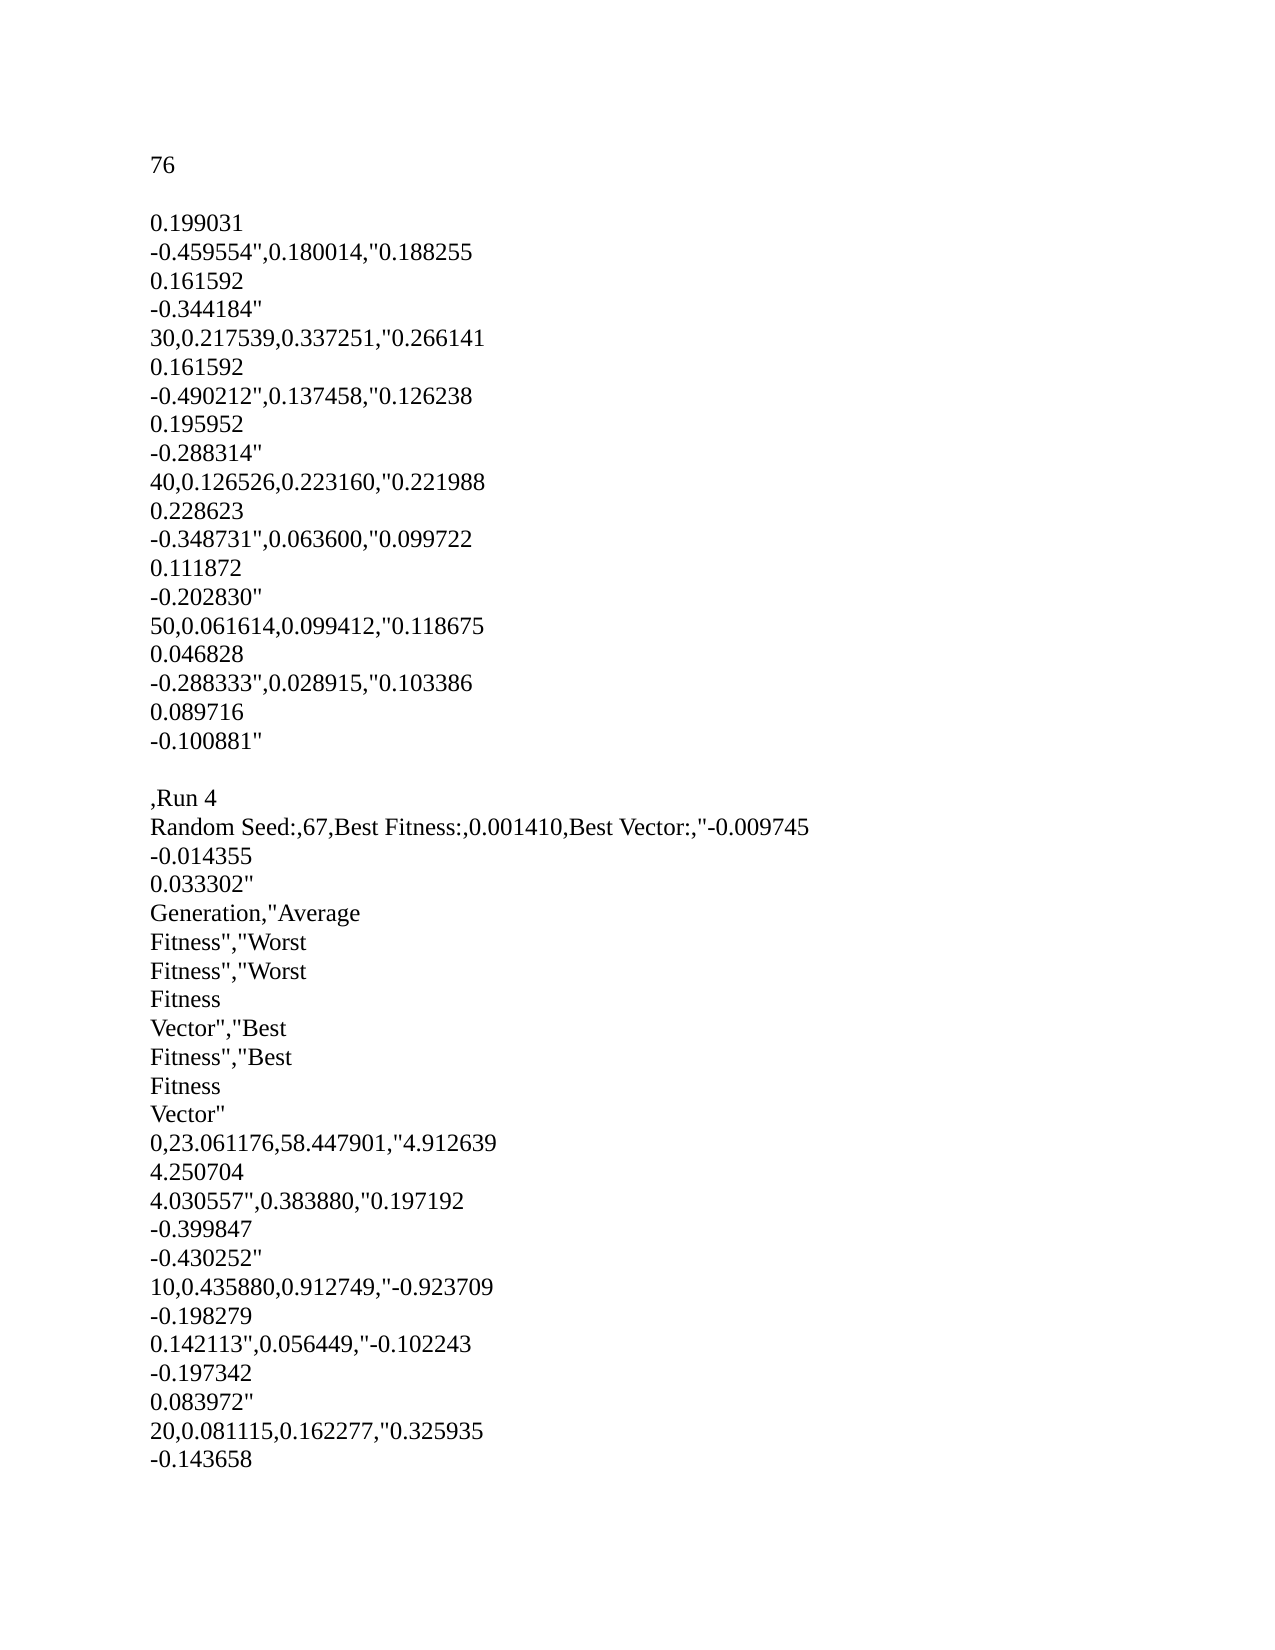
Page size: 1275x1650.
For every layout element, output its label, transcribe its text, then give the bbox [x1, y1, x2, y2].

text -0.348731",0.063600,"0.099722 [150, 524, 1125, 553]
text ,Run 4 [150, 783, 1125, 812]
text 20,0.081115,0.162277,"0.325935 [150, 1416, 1125, 1444]
text Vector","Best [150, 1013, 1125, 1042]
text Fitness","Worst [150, 927, 1125, 956]
text -0.430252" [150, 1243, 1125, 1272]
text 0.142113",0.056449,"-0.102243 [150, 1329, 1125, 1358]
text Fitness [150, 984, 1125, 1013]
text -0.100881" [150, 726, 1125, 754]
text -0.344184" [150, 294, 1125, 323]
text -0.198279 [150, 1301, 1125, 1329]
text 0.083972" [150, 1387, 1125, 1416]
text 0.195952 [150, 409, 1125, 438]
text 0.033302" [150, 869, 1125, 898]
text -0.143658 [150, 1444, 1125, 1473]
text Vector" [150, 1099, 1125, 1128]
text -0.014355 [150, 841, 1125, 869]
text -0.197342 [150, 1358, 1125, 1387]
text -0.459554",0.180014,"0.188255 [150, 237, 1125, 266]
text -0.490212",0.137458,"0.126238 [150, 381, 1125, 409]
text 0,23.061176,58.447901,"4.912639 [150, 1128, 1125, 1157]
text Fitness","Best [150, 1042, 1125, 1071]
text 0.089716 [150, 697, 1125, 726]
text 0.228623 [150, 496, 1125, 524]
text Fitness [150, 1071, 1125, 1099]
text 10,0.435880,0.912749,"-0.923709 [150, 1272, 1125, 1301]
text 4.250704 [150, 1157, 1125, 1186]
text 0.046828 [150, 639, 1125, 668]
text 40,0.126526,0.223160,"0.221988 [150, 467, 1125, 496]
text -0.288333",0.028915,"0.103386 [150, 668, 1125, 697]
text 0.111872 [150, 553, 1125, 582]
text 30,0.217539,0.337251,"0.266141 [150, 323, 1125, 352]
text 50,0.061614,0.099412,"0.118675 [150, 611, 1125, 639]
text 4.030557",0.383880,"0.197192 [150, 1186, 1125, 1214]
text -0.202830" [150, 582, 1125, 611]
text -0.399847 [150, 1214, 1125, 1243]
text Generation,"Average [150, 898, 1125, 927]
text 0.161592 [150, 352, 1125, 381]
text 0.199031 [150, 208, 1125, 237]
text -0.288314" [150, 438, 1125, 467]
text Fitness","Worst [150, 956, 1125, 984]
text 0.161592 [150, 266, 1125, 294]
text Random Seed:,67,Best Fitness:,0.001410,Best Vector:,"-0.009745 [150, 812, 1125, 841]
